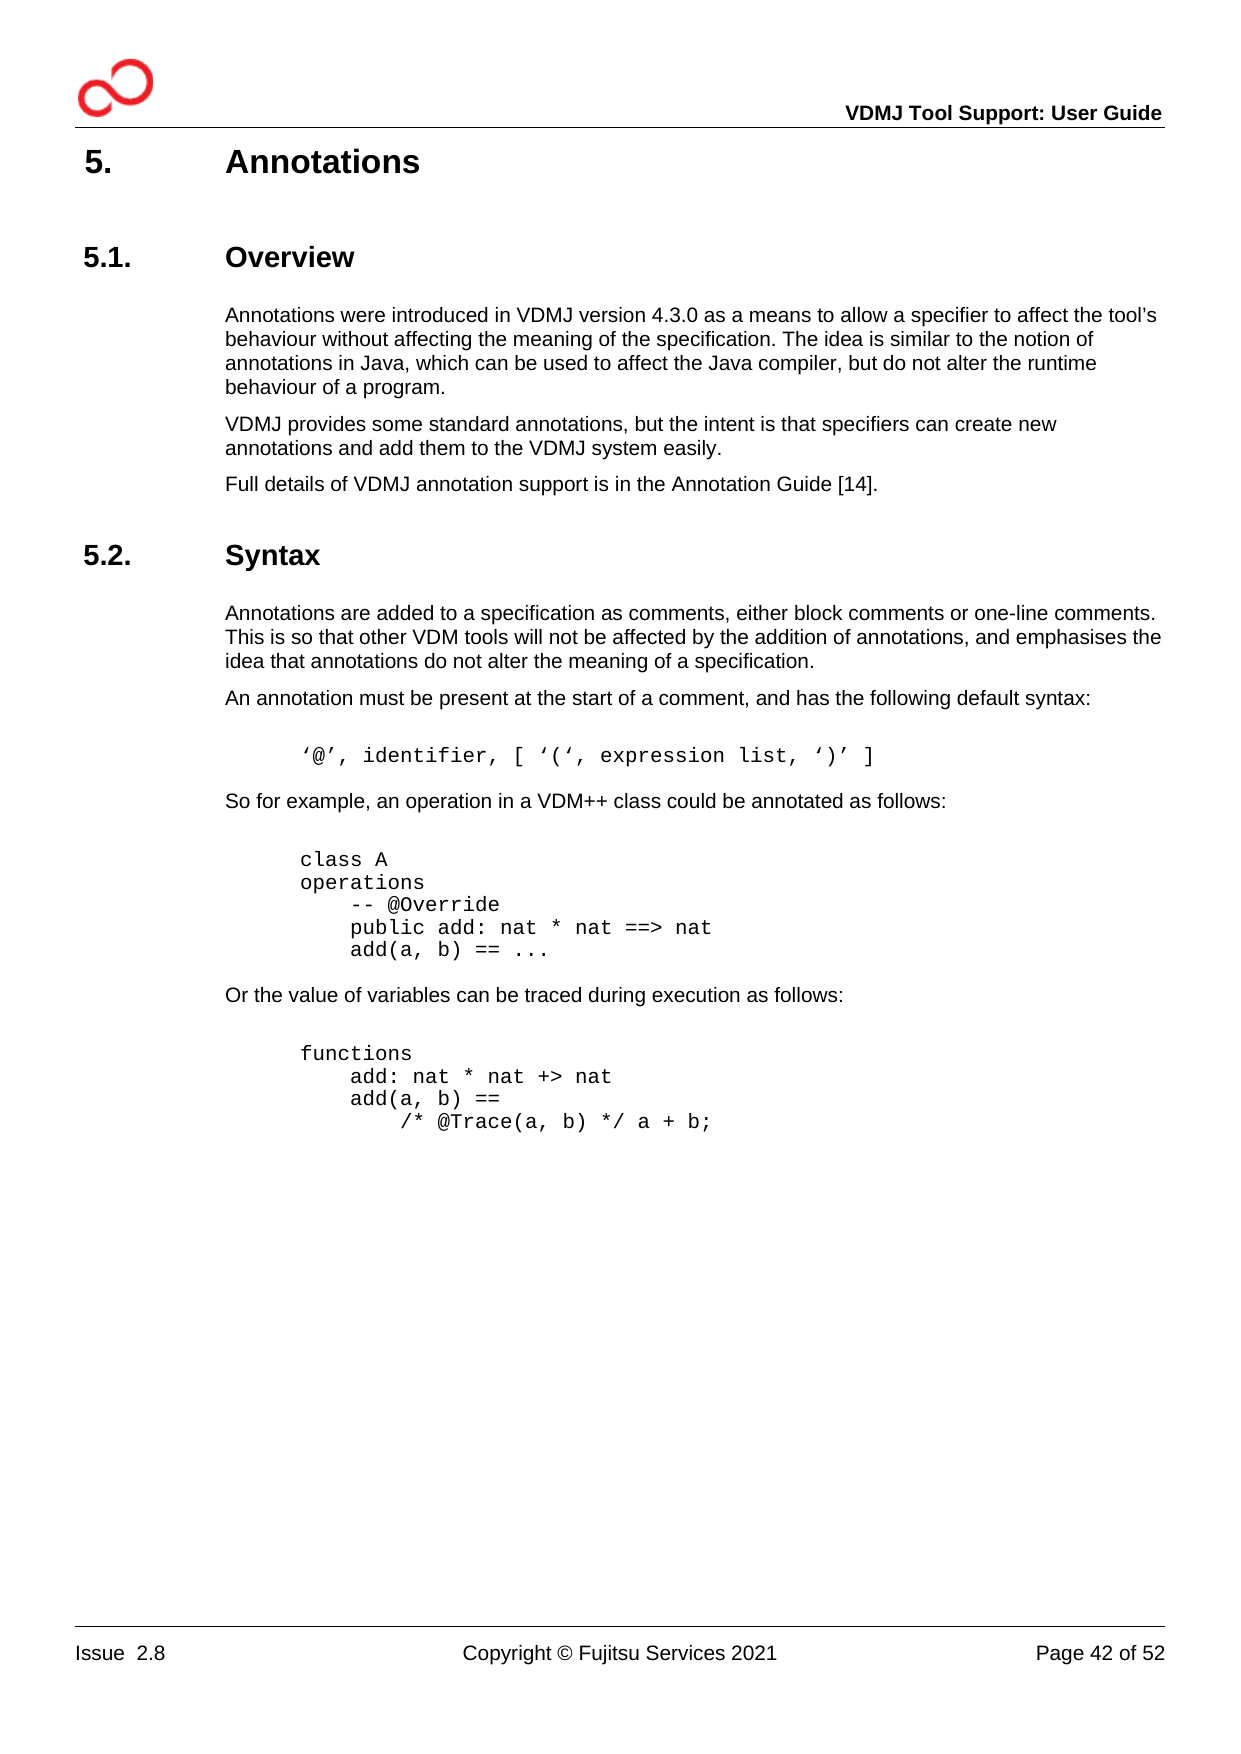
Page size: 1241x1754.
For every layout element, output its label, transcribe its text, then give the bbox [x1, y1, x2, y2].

text -- @Override [300, 894, 1165, 916]
text add(a, b) == [300, 1088, 1165, 1110]
text VDMJ provides some standard annotations, but the intent is that specifiers can create new annotations and add them to the VDMJ system easily. [225, 412, 1165, 460]
text So for example, an operation in a VDM++ class could be annotated as follows: [225, 790, 1165, 814]
text Full details of VDMJ annotation support is in the Annotation Guide [14]. [225, 472, 1165, 496]
subtitle Overview [75, 241, 1165, 274]
picture [78, 52, 153, 127]
text add(a, b) == ... [300, 939, 1165, 961]
text public add: nat * nat ==> nat [300, 916, 1165, 939]
text Or the value of variables can be traced during execution as follows: [225, 984, 1165, 1008]
text ‘@’, identifier, [ ‘(‘, expression list, ‘)’ ] [300, 745, 1165, 767]
text operations [300, 871, 1165, 894]
text functions [300, 1043, 1165, 1065]
text add: nat * nat +> nat [300, 1065, 1165, 1088]
text Annotations were introduced in VDMJ version 4.3.0 as a means to allow a specifier to affect the tool’s behaviour without affecting the meaning of the specification. The idea is similar to the notion of annotations in Java, which can be used to affect the Java compiler, but do not alter the runtime behaviour of a program. [225, 304, 1165, 399]
subtitle Syntax [75, 539, 1165, 571]
text class A [300, 849, 1165, 871]
text An annotation must be present at the start of a comment, and has the following default syntax: [225, 686, 1165, 710]
text /* @Trace(a, b) */ a + b; [300, 1110, 1165, 1133]
subtitle Annotations [75, 143, 1165, 181]
text Annotations are added to a specification as comments, either block comments or one-line comments. This is so that other VDM tools will not be affected by the addition of annotations, and emphasises the idea that annotations do not alter the meaning of a specification. [225, 601, 1165, 673]
